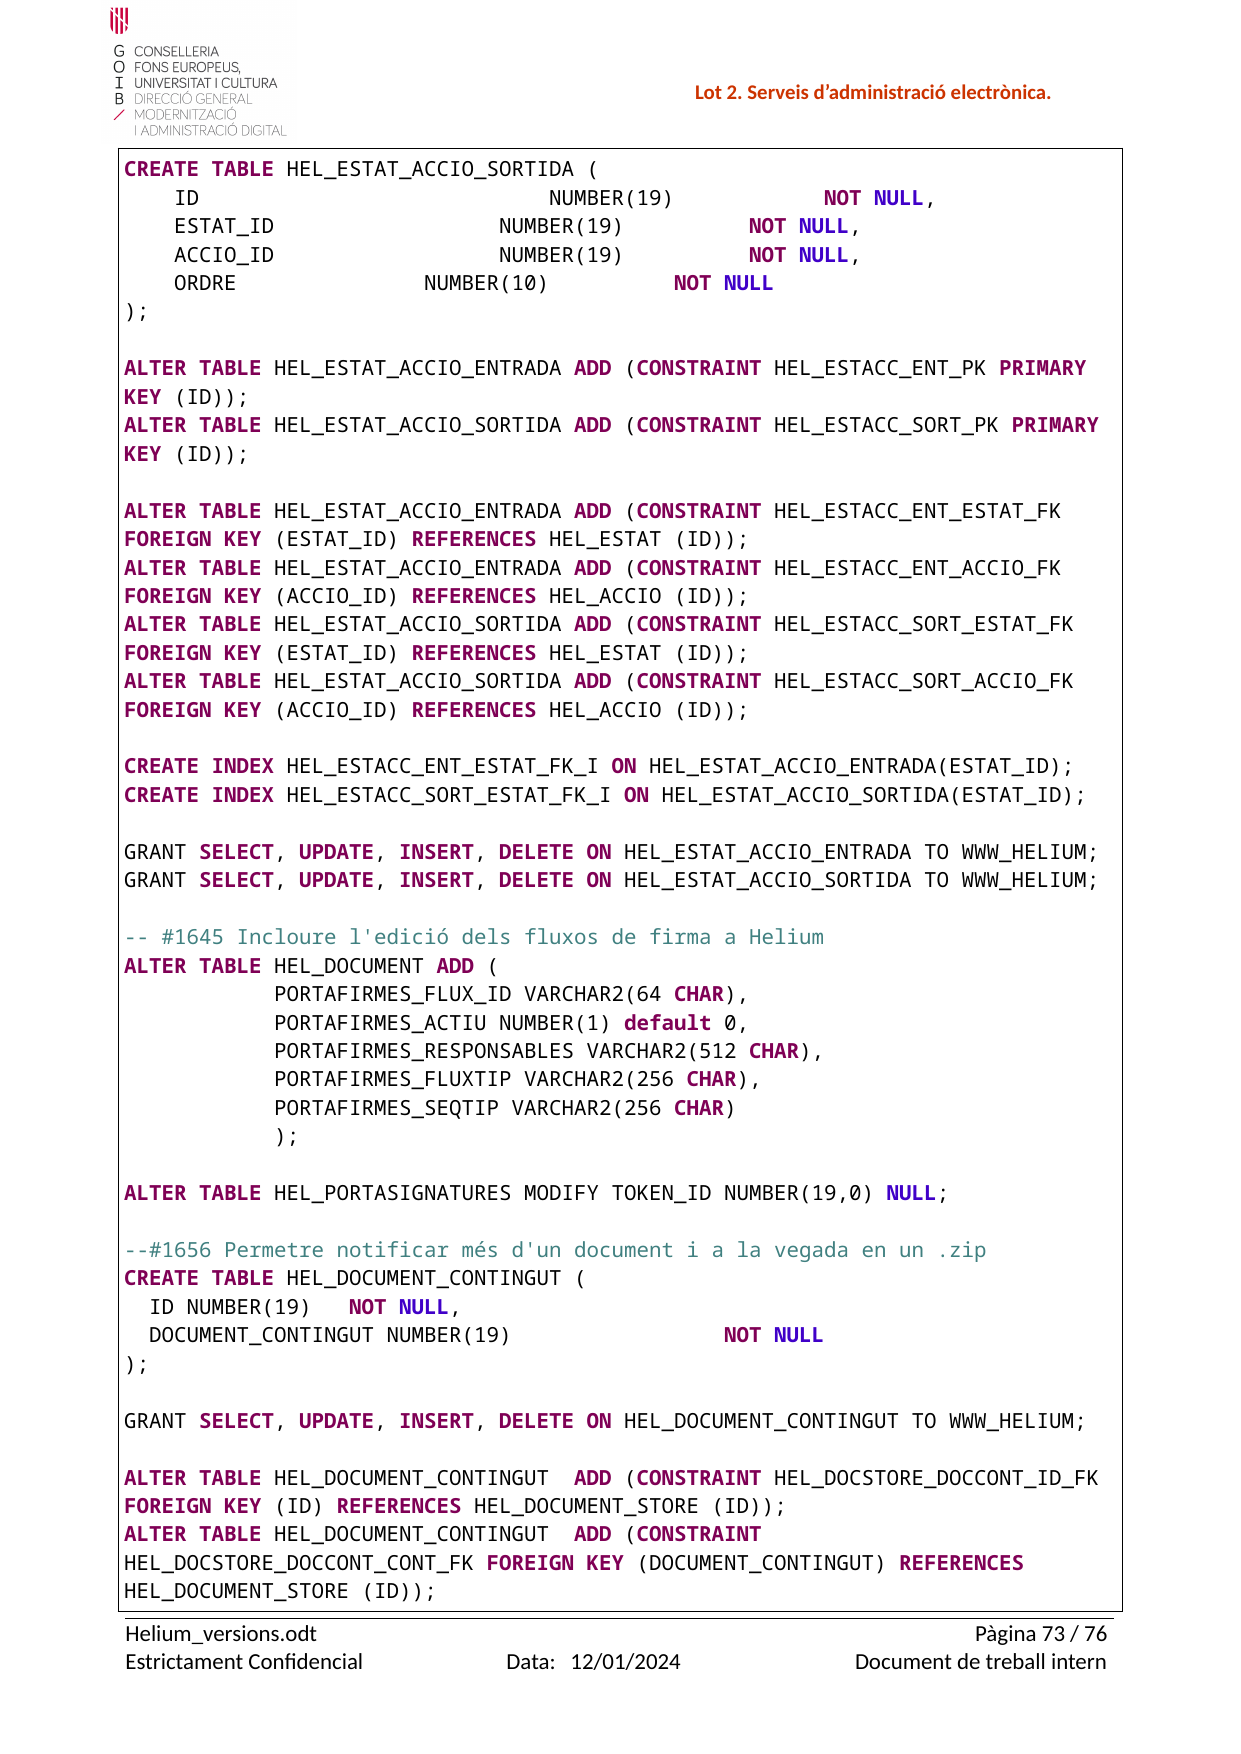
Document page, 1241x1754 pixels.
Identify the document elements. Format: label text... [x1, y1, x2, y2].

table_header CREATE TABLE HEL_ESTAT_ACCIO_SORTIDA ( ID NUMBER(19) NOT NULL, ESTAT_ID NUMBER(19) NOT NULL, ACCIO_ID NUMBER(19) NOT NULL, ORDRE NUMBER(10) NOT NULL ); ALTER TABLE HEL_ESTAT_ACCIO_ENTRADA ADD (CONSTRAINT HEL_ESTACC_ENT_PK PRIMARY KEY (ID)); ALTER TABLE HEL_ESTAT_ACCIO_SORTIDA ADD (CONSTRAINT HEL_ESTACC_SORT_PK PRIMARY KEY (ID)); ALTER TABLE HEL_ESTAT_ACCIO_ENTRADA ADD (CONSTRAINT HEL_ESTACC_ENT_ESTAT_FK FOREIGN KEY (ESTAT_ID) REFERENCES HEL_ESTAT (ID)); ALTER TABLE HEL_ESTAT_ACCIO_ENTRADA ADD (CONSTRAINT HEL_ESTACC_ENT_ACCIO_FK FOREIGN KEY (ACCIO_ID) REFERENCES HEL_ACCIO (ID)); ALTER TABLE HEL_ESTAT_ACCIO_SORTIDA ADD (CONSTRAINT HEL_ESTACC_SORT_ESTAT_FK FOREIGN KEY (ESTAT_ID) REFERENCES HEL_ESTAT (ID)); ALTER TABLE HEL_ESTAT_ACCIO_SORTIDA ADD (CONSTRAINT HEL_ESTACC_SORT_ACCIO_FK FOREIGN KEY (ACCIO_ID) REFERENCES HEL_ACCIO (ID)); CREATE INDEX HEL_ESTACC_ENT_ESTAT_FK_I ON HEL_ESTAT_ACCIO_ENTRADA(ESTAT_ID); CREATE INDEX HEL_ESTACC_SORT_ESTAT_FK_I ON HEL_ESTAT_ACCIO_SORTIDA(ESTAT_ID); GRANT SELECT, UPDATE, INSERT, DELETE ON HEL_ESTAT_ACCIO_ENTRADA TO WWW_HELIUM; GRANT SELECT, UPDATE, INSERT, DELETE ON HEL_ESTAT_ACCIO_SORTIDA TO WWW_HELIUM; -- #1645 Incloure l'edició dels fluxos de firma a Helium ALTER TABLE HEL_DOCUMENT ADD ( PORTAFIRMES_FLUX_ID VARCHAR2(64 CHAR), PORTAFIRMES_ACTIU NUMBER(1) default 0, PORTAFIRMES_RESPONSABLES VARCHAR2(512 CHAR), PORTAFIRMES_FLUXTIP VARCHAR2(256 CHAR), PORTAFIRMES_SEQTIP VARCHAR2(256 CHAR) ); ALTER TABLE HEL_PORTASIGNATURES MODIFY TOKEN_ID NUMBER(19,0) NULL; --#1656 Permetre notificar més d'un document i a la vegada en un .zip CREATE TABLE HEL_DOCUMENT_CONTINGUT ( ID NUMBER(19) NOT NULL, DOCUMENT_CONTINGUT NUMBER(19) NOT NULL ); GRANT SELECT, UPDATE, INSERT, DELETE ON HEL_DOCUMENT_CONTINGUT TO WWW_HELIUM; ALTER TABLE HEL_DOCUMENT_CONTINGUT ADD (CONSTRAINT HEL_DOCSTORE_DOCCONT_ID_FK FOREIGN KEY (ID) REFERENCES HEL_DOCUMENT_STORE (ID)); ALTER TABLE HEL_DOCUMENT_CONTINGUT ADD (CONSTRAINT HEL_DOCSTORE_DOCCONT_CONT_FK FOREIGN KEY (DOCUMENT_CONTINGUT) REFERENCES HEL_DOCUMENT_STORE (ID)); [119, 149, 1122, 1611]
picture [100, 0, 297, 144]
